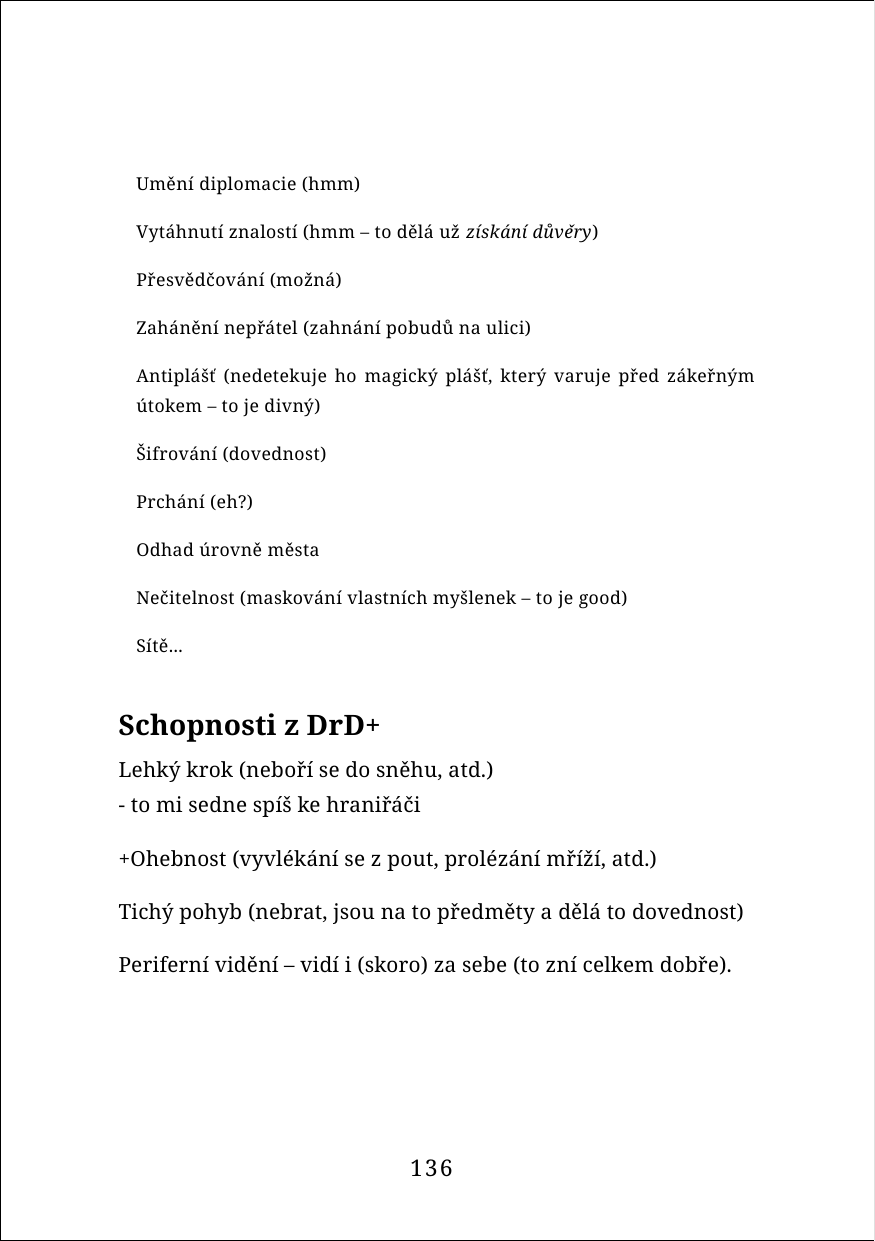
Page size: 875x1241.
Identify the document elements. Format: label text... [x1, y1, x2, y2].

text Prchání (eh?) [136, 489, 756, 514]
text Odhad úrovně města [136, 537, 756, 562]
text Nečitelnost (maskování vlastních myšlenek – to je good) [136, 585, 756, 609]
subtitle Schopnosti z DrD+ [118, 705, 756, 743]
text Sítě... [136, 633, 756, 657]
text Antiplášť (nedetekuje ho magický plášť, který varuje před zákeřným útokem – to je divný) [136, 363, 756, 418]
text Periferní vidění – vidí i (skoro) za sebe (to zní celkem dobře). [118, 950, 756, 978]
text Zahánění nepřátel (zahnání pobudů na ulici) [136, 316, 756, 340]
text +Ohebnost (vyvlékání se z pout, prolézání mříží, atd.) [118, 844, 756, 872]
text Vytáhnutí znalostí (hmm – to dělá už získání důvěry) [136, 220, 756, 244]
text Šifrování (dovednost) [136, 442, 756, 466]
text Přesvědčování (možná) [136, 268, 756, 292]
text Tichý pohyb (nebrat, jsou na to předměty a dělá to dovednost) [118, 897, 756, 925]
text Lehký krok (neboří se do sněhu, atd.) - to mi sedne spíš ke hraniřáči [118, 755, 756, 819]
text Umění diplomacie (hmm) [136, 172, 756, 196]
